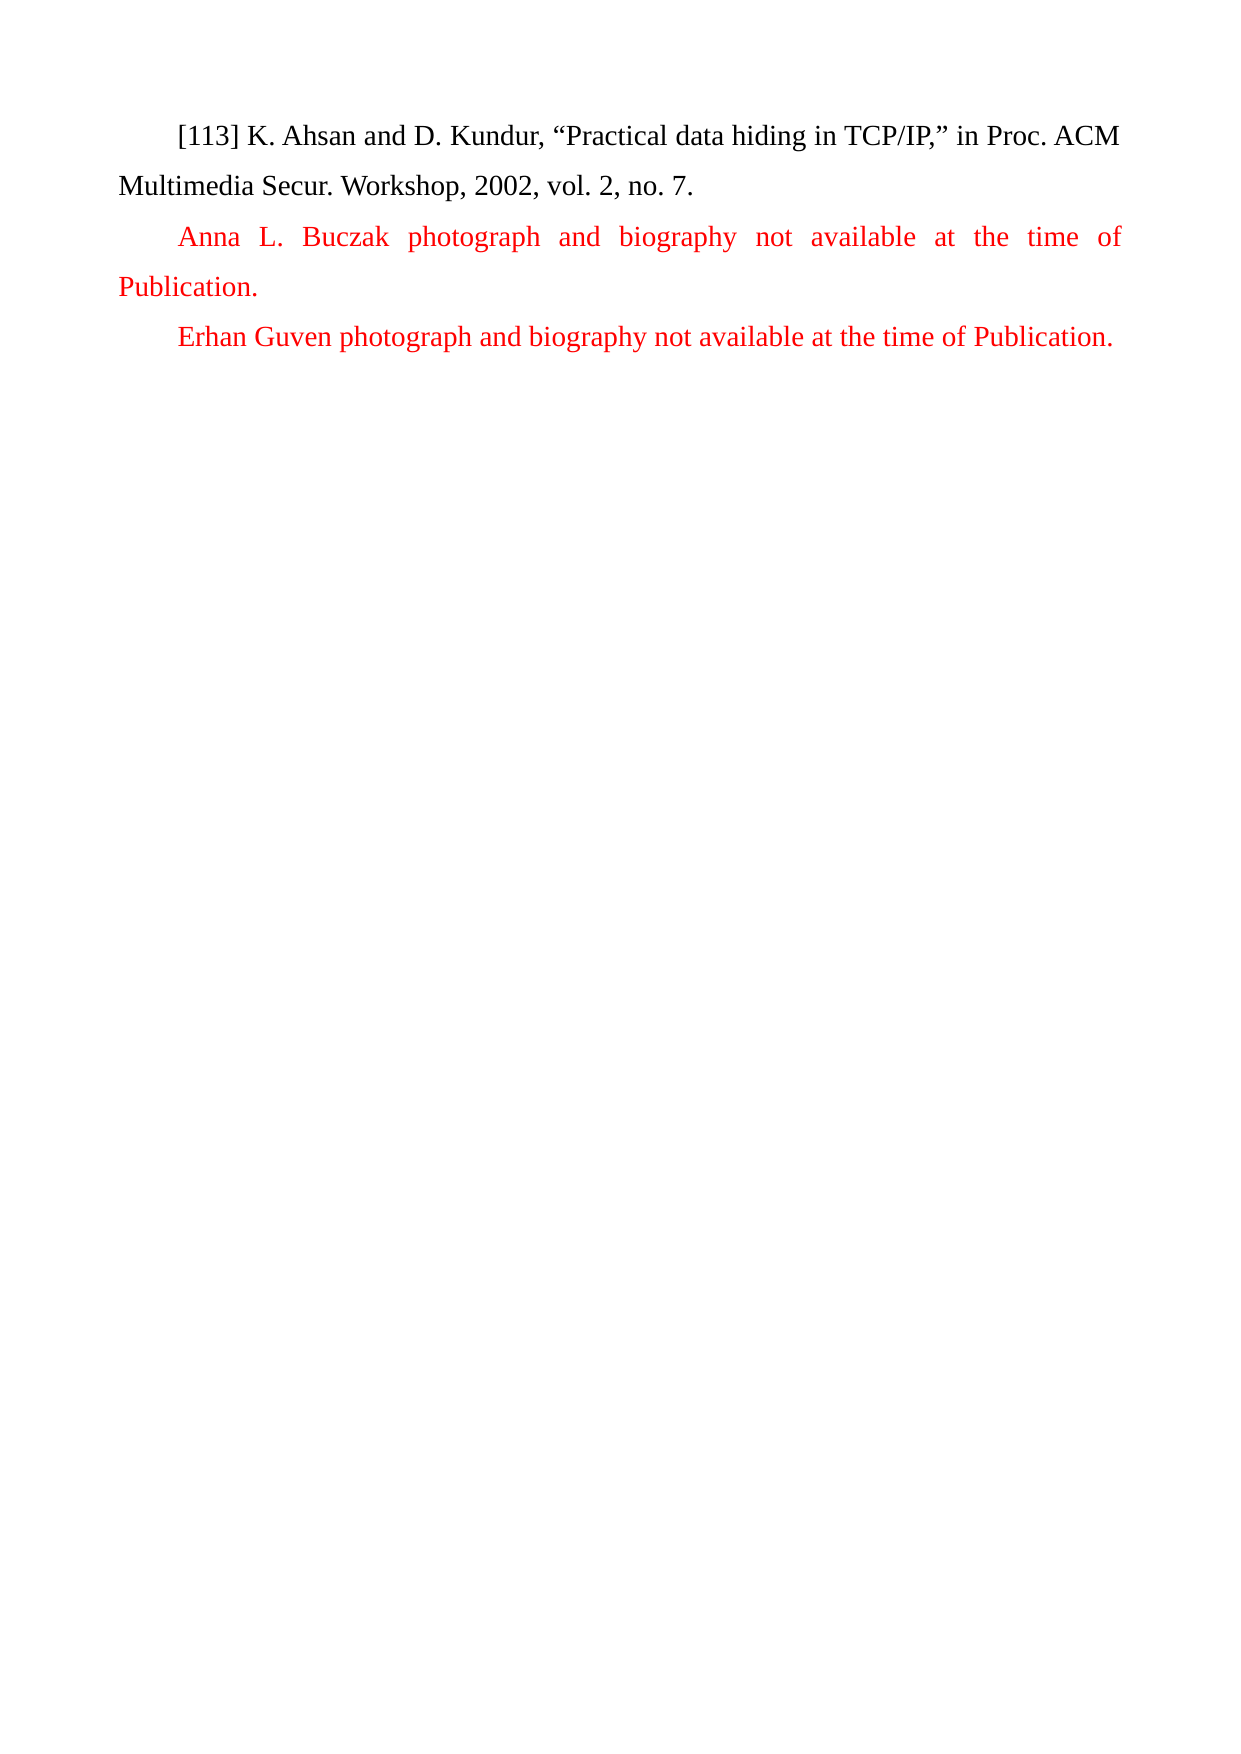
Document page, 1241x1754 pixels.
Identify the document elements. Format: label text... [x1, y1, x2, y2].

text Anna L. Buczak photograph and biography not available at the time of Publication. [118, 219, 1122, 303]
text Erhan Guven photograph and biography not available at the time of Publication. [118, 319, 1122, 353]
text [113] K. Ahsan and D. Kundur, “Practical data hiding in TCP/IP,” in Proc. ACM Multimedia Secur. Workshop, 2002, vol. 2, no. 7. [118, 118, 1122, 202]
